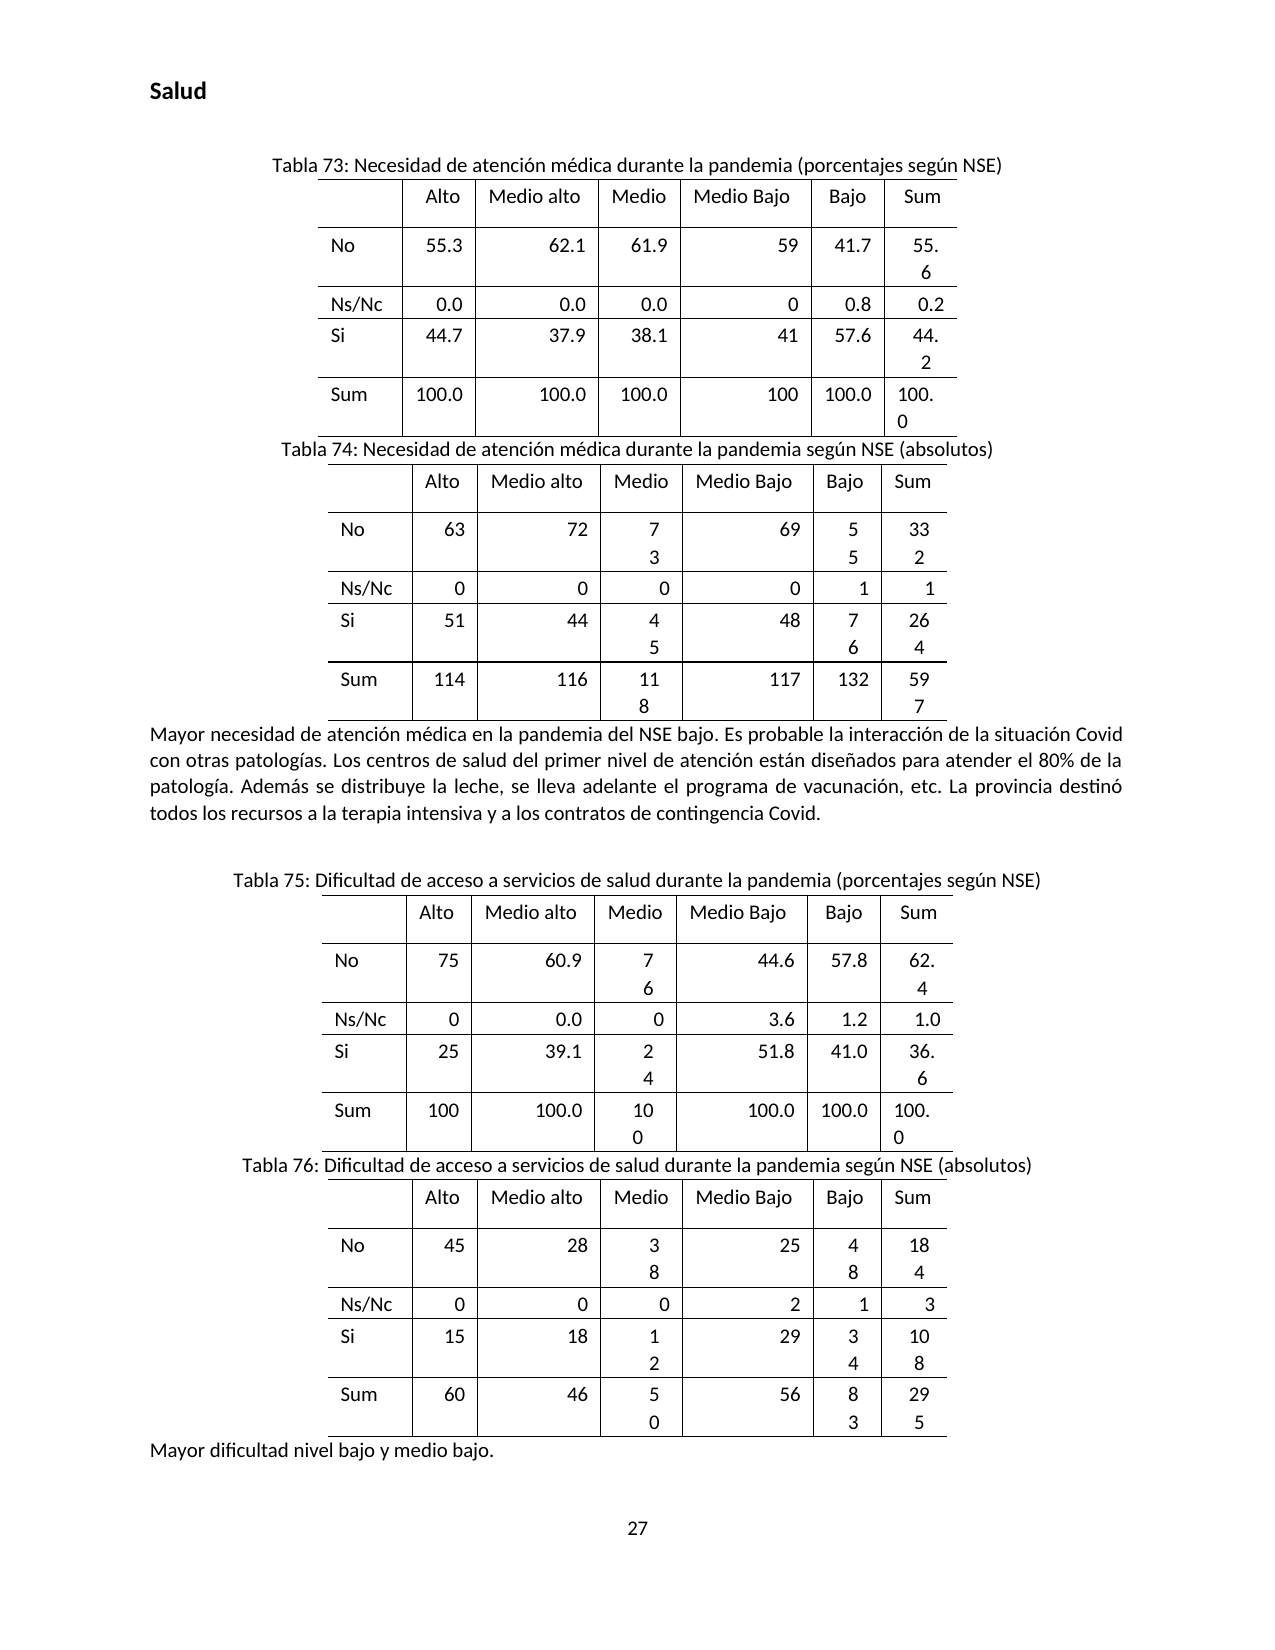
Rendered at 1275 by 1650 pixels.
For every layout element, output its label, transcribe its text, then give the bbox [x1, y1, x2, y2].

table_cell 0.0 [599, 287, 680, 318]
table_cell 41.7 [812, 228, 884, 286]
table_cell 62.4 [881, 944, 953, 1002]
text Tabla 73: Necesidad de atención médica durante la pandemia (porcentajes según NSE) [150, 152, 1125, 177]
table_cell Ns/Nc [322, 1003, 406, 1033]
table_header Medio alto [478, 465, 600, 512]
table_cell No [322, 944, 406, 1002]
table_cell 184 [882, 1229, 947, 1287]
table_cell Sum [328, 1378, 412, 1436]
table_cell 24 [595, 1035, 676, 1092]
table_cell Si [322, 1035, 406, 1092]
table_cell No [328, 1229, 412, 1287]
table_header Alto [403, 180, 475, 227]
table_header Medio [595, 896, 676, 943]
table_cell 2 [683, 1288, 813, 1318]
table_cell 48 [814, 1229, 881, 1287]
table_cell 0.0 [476, 287, 598, 318]
table_header Sum [881, 896, 953, 943]
table_cell 100 [681, 378, 811, 436]
table_cell 0 [407, 1003, 471, 1033]
table_cell 0 [681, 287, 811, 318]
table_header Medio [601, 465, 682, 512]
table_cell No [318, 228, 402, 286]
table_header Sum [885, 180, 957, 227]
table_cell 25 [407, 1035, 471, 1092]
table_cell 3 [882, 1288, 947, 1318]
table_cell 36.6 [881, 1035, 953, 1092]
table_cell 44.6 [677, 944, 807, 1002]
text Mayor necesidad de atención médica en la pandemia del NSE bajo. Es probable la interacción de la situación Covid con otras patologías. Los centros de salud del primer nivel de atención están diseñados para atender el 80% de la patología. Además se distribuye la leche, se lleva adelante el programa de vacunación, etc. La provincia destinó todos los recursos a la terapia intensiva y a los contratos de contingencia Covid. [149, 721, 1125, 825]
table_cell Sum [318, 378, 402, 436]
table_cell 1.0 [881, 1003, 953, 1033]
table_cell 100.0 [403, 378, 475, 436]
table_cell 100.0 [599, 378, 680, 436]
table_cell 69 [683, 513, 813, 571]
table_cell 34 [814, 1319, 881, 1377]
table_cell 100.0 [885, 378, 957, 436]
table_header [328, 465, 412, 512]
table_cell 15 [413, 1319, 477, 1377]
table_cell 51.8 [677, 1035, 807, 1092]
table_header Bajo [812, 180, 884, 227]
table_cell 108 [882, 1319, 947, 1377]
table_header Sum [882, 465, 947, 512]
table_cell 59 [681, 228, 811, 286]
table_cell 0 [478, 572, 600, 603]
table_cell 44 [478, 604, 600, 661]
table_cell 37.9 [476, 319, 598, 377]
table_cell 0 [413, 572, 477, 603]
table_header Alto [413, 465, 477, 512]
table_cell 45 [413, 1229, 477, 1287]
table_cell 100.0 [472, 1093, 594, 1151]
table_cell 28 [478, 1229, 600, 1287]
table_cell 100 [595, 1093, 676, 1151]
table_cell 0 [413, 1288, 477, 1318]
table_cell 38.1 [599, 319, 680, 377]
table_cell 60.9 [472, 944, 594, 1002]
table_cell 116 [478, 663, 600, 720]
table_cell 1 [814, 1288, 881, 1318]
table_cell 41 [681, 319, 811, 377]
table_cell 1 [882, 572, 947, 603]
table_cell Sum [328, 663, 412, 720]
text Tabla 76: Dificultad de acceso a servicios de salud durante la pandemia según NSE (absolutos) [150, 1152, 1125, 1178]
text Mayor dificultad nivel bajo y medio bajo. [149, 1437, 1125, 1462]
table_cell 60 [413, 1378, 477, 1436]
table_cell 44.7 [403, 319, 475, 377]
table_header Alto [413, 1180, 477, 1228]
table_cell 132 [814, 663, 881, 720]
table_cell 56 [683, 1378, 813, 1436]
table_cell 0.0 [472, 1003, 594, 1033]
table_cell 100.0 [677, 1093, 807, 1151]
table_cell 57.8 [808, 944, 880, 1002]
table_header Medio Bajo [677, 896, 807, 943]
table_cell 45 [601, 604, 682, 661]
table_cell 51 [413, 604, 477, 661]
table_cell 18 [478, 1319, 600, 1377]
table_cell 100.0 [812, 378, 884, 436]
table_cell 46 [478, 1378, 600, 1436]
table_cell 48 [683, 604, 813, 661]
table_header Medio alto [478, 1180, 600, 1228]
table_cell 0.0 [403, 287, 475, 318]
table_cell 0.2 [885, 287, 957, 318]
table_cell 0 [595, 1003, 676, 1033]
table_cell 1.2 [808, 1003, 880, 1033]
table_cell 100 [407, 1093, 471, 1151]
table_cell Si [318, 319, 402, 377]
table_cell 332 [882, 513, 947, 571]
table_cell Ns/Nc [328, 1288, 412, 1318]
table_header Medio alto [472, 896, 594, 943]
table_header Medio Bajo [681, 180, 811, 227]
table_cell 39.1 [472, 1035, 594, 1092]
table_cell No [328, 513, 412, 571]
table_header Medio Bajo [683, 1180, 813, 1228]
table_cell 100.0 [476, 378, 598, 436]
table_cell 55 [814, 513, 881, 571]
table_cell 597 [882, 663, 947, 720]
text Tabla 75: Dificultad de acceso a servicios de salud durante la pandemia (porcentajes según NSE) [150, 867, 1125, 893]
table_cell 63 [413, 513, 477, 571]
table_cell 12 [601, 1319, 682, 1377]
table_cell 41.0 [808, 1035, 880, 1092]
table_cell 295 [882, 1378, 947, 1436]
table_cell 55.3 [403, 228, 475, 286]
table_cell 29 [683, 1319, 813, 1377]
table_cell 25 [683, 1229, 813, 1287]
table_header Medio [601, 1180, 682, 1228]
table_cell 73 [601, 513, 682, 571]
table_header Sum [882, 1180, 947, 1228]
table_cell 1 [814, 572, 881, 603]
table_header Bajo [814, 1180, 881, 1228]
table_cell 76 [814, 604, 881, 661]
table_cell 44.2 [885, 319, 957, 377]
table_cell 72 [478, 513, 600, 571]
table_cell 114 [413, 663, 477, 720]
table_header [318, 180, 402, 227]
table_cell 57.6 [812, 319, 884, 377]
table_cell 117 [683, 663, 813, 720]
table_cell 0.8 [812, 287, 884, 318]
table_cell 75 [407, 944, 471, 1002]
table_cell 55.6 [885, 228, 957, 286]
table_cell 62.1 [476, 228, 598, 286]
table_cell 50 [601, 1378, 682, 1436]
table_header [322, 896, 406, 943]
table_header [328, 1180, 412, 1228]
table_header Bajo [808, 896, 880, 943]
table_cell 264 [882, 604, 947, 661]
table_cell 100.0 [881, 1093, 953, 1151]
table_cell Si [328, 1319, 412, 1377]
table_header Medio alto [476, 180, 598, 227]
table_header Medio [599, 180, 680, 227]
table_cell 3.6 [677, 1003, 807, 1033]
table_header Alto [407, 896, 471, 943]
table_cell 61.9 [599, 228, 680, 286]
table_cell Sum [322, 1093, 406, 1151]
table_cell 0 [601, 572, 682, 603]
table_cell 118 [601, 663, 682, 720]
table_cell 0 [601, 1288, 682, 1318]
table_cell 83 [814, 1378, 881, 1436]
table_cell 38 [601, 1229, 682, 1287]
table_cell Ns/Nc [318, 287, 402, 318]
table_cell Si [328, 604, 412, 661]
table_cell Ns/Nc [328, 572, 412, 603]
table_cell 0 [683, 572, 813, 603]
table_header Medio Bajo [683, 465, 813, 512]
table_header Bajo [814, 465, 881, 512]
text Tabla 74: Necesidad de atención médica durante la pandemia según NSE (absolutos) [150, 437, 1125, 462]
subtitle Salud [149, 75, 1125, 106]
table_cell 76 [595, 944, 676, 1002]
table_cell 0 [478, 1288, 600, 1318]
table_cell 100.0 [808, 1093, 880, 1151]
